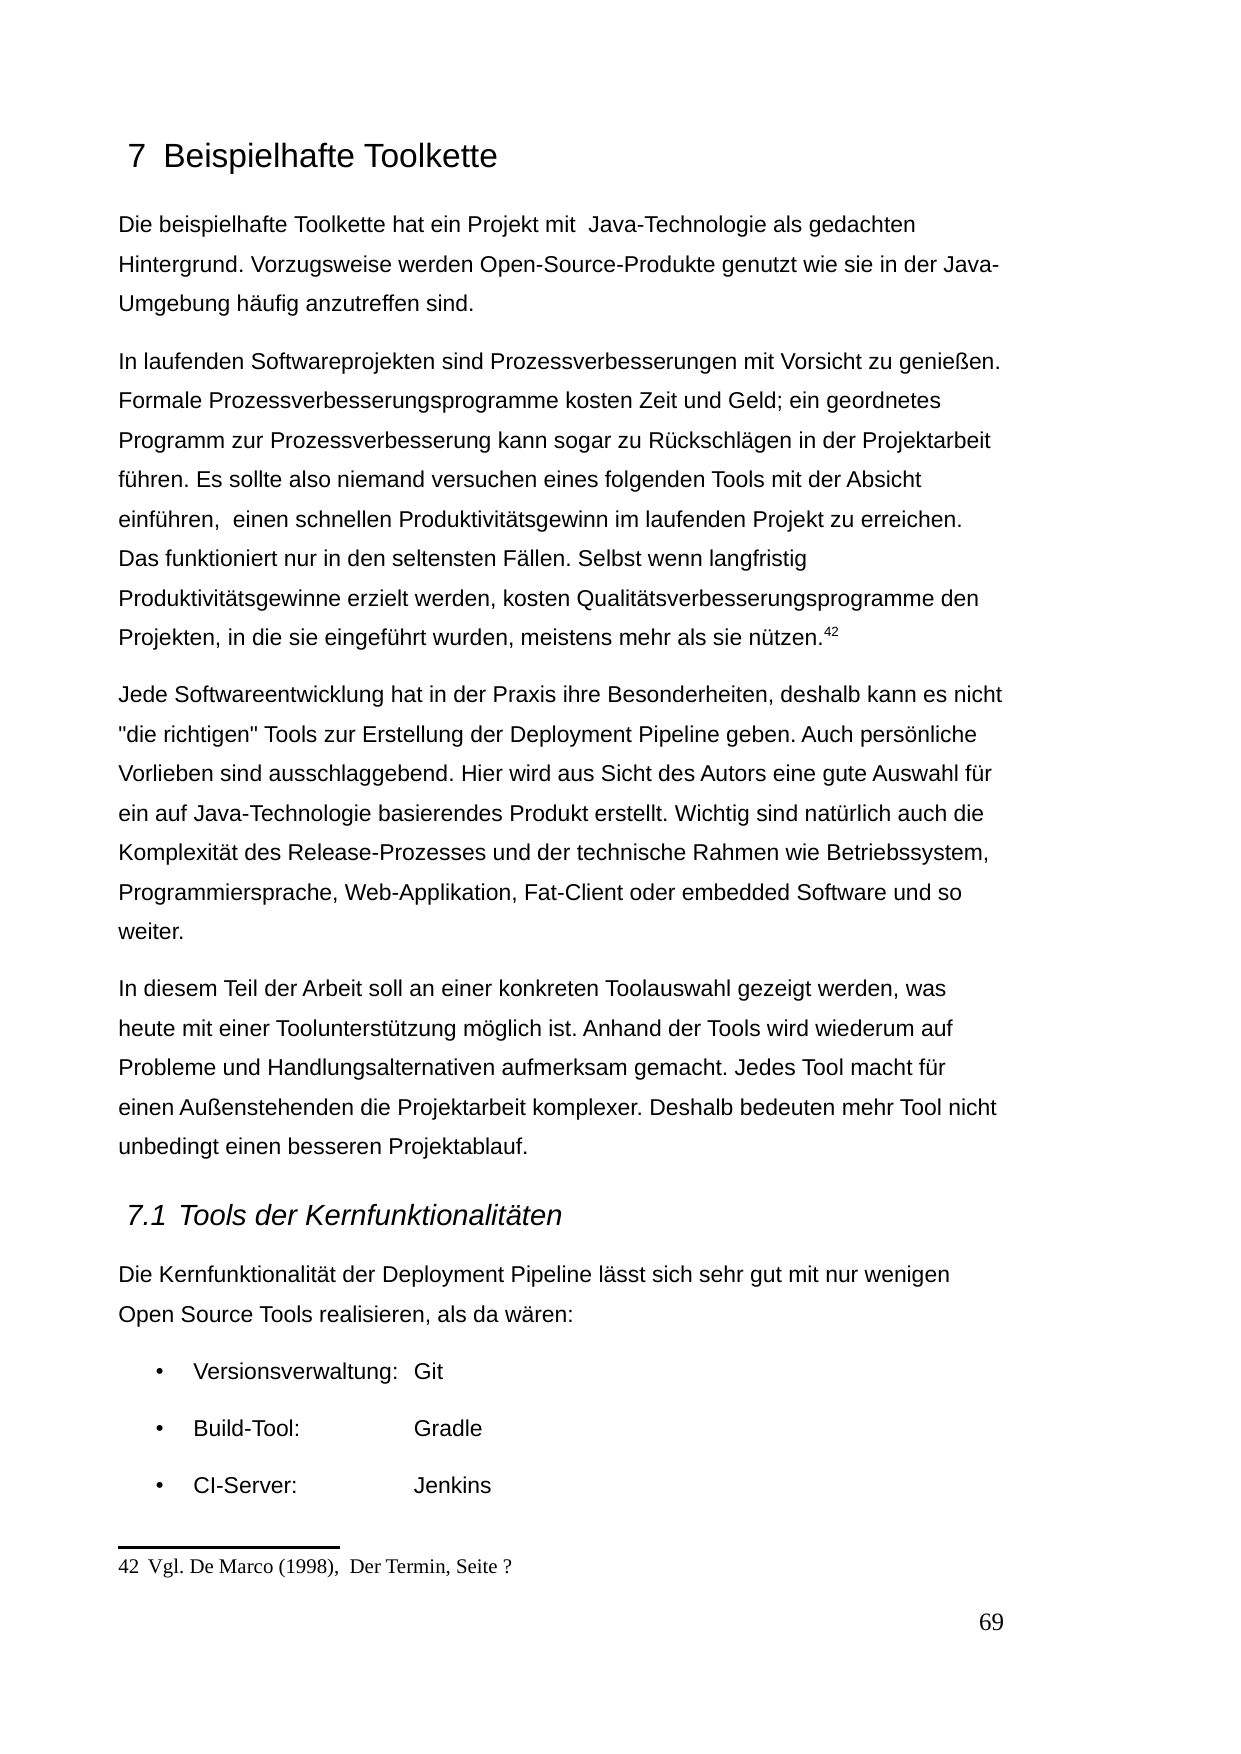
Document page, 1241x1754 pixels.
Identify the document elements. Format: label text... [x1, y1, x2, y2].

subtitle Tools der Kernfunktionalitäten [118, 1198, 1004, 1231]
list CI-Server: Jenkins [156, 1472, 1004, 1499]
text In diesem Teil der Arbeit soll an einer konkreten Toolauswahl gezeigt werden, was heute mit einer Toolunterstützung möglich ist. Anhand der Tools wird wiederum auf Probleme und Handlungsalternativen aufmerksam gemacht. Jedes Tool macht für einen Außenstehenden die Projektarbeit komplexer. Deshalb bedeuten mehr Tool nicht unbedingt einen besseren Projektablauf. [118, 975, 1004, 1159]
subtitle Beispielhafte Toolkette [118, 136, 1004, 174]
text Jede Softwareentwicklung hat in der Praxis ihre Besonderheiten, deshalb kann es nicht "die richtigen" Tools zur Erstellung der Deployment Pipeline geben. Auch persönliche Vorlieben sind ausschlaggebend. Hier wird aus Sicht des Autors eine gute Auswahl für ein auf Java-Technologie basierendes Produkt erstellt. Wichtig sind natürlich auch die Komplexität des Release-Prozesses und der technische Rahmen wie Betriebssystem, Programmiersprache, Web-Applikation, Fat-Client oder embedded Software und so weiter. [118, 681, 1004, 944]
text Vgl. De Marco (1998), Der Termin, Seite ? [118, 1553, 1004, 1578]
text Die beispielhafte Toolkette hat ein Projekt mit Java-Technologie als gedachten Hintergrund. Vorzugsweise werden Open-Source-Produkte genutzt wie sie in der Java-Umgebung häufig anzutreffen sind. [118, 211, 1004, 317]
list Versionsverwaltung: Git [156, 1358, 1004, 1384]
text Die Kernfunktionalität der Deployment Pipeline lässt sich sehr gut mit nur wenigen Open Source Tools realisieren, als da wären: [118, 1261, 1004, 1327]
list Build-Tool: Gradle [156, 1415, 1004, 1442]
text In laufenden Softwareprojekten sind Prozessverbesserungen mit Vorsicht zu genießen. Formale Prozessverbesserungsprogramme kosten Zeit und Geld; ein geordnetes Programm zur Prozessverbesserung kann sogar zu Rückschlägen in der Projektarbeit führen. Es sollte also niemand versuchen eines folgenden Tools mit der Absicht einführen, einen schnellen Produktivitätsgewinn im laufenden Projekt zu erreichen. Das funktioniert nur in den seltensten Fällen. Selbst wenn langfristig Produktivitätsgewinne erzielt werden, kosten Qualitätsverbesserungsprogramme den Projekten, in die sie eingeführt wurden, meistens mehr als sie nützen. [118, 348, 1004, 650]
